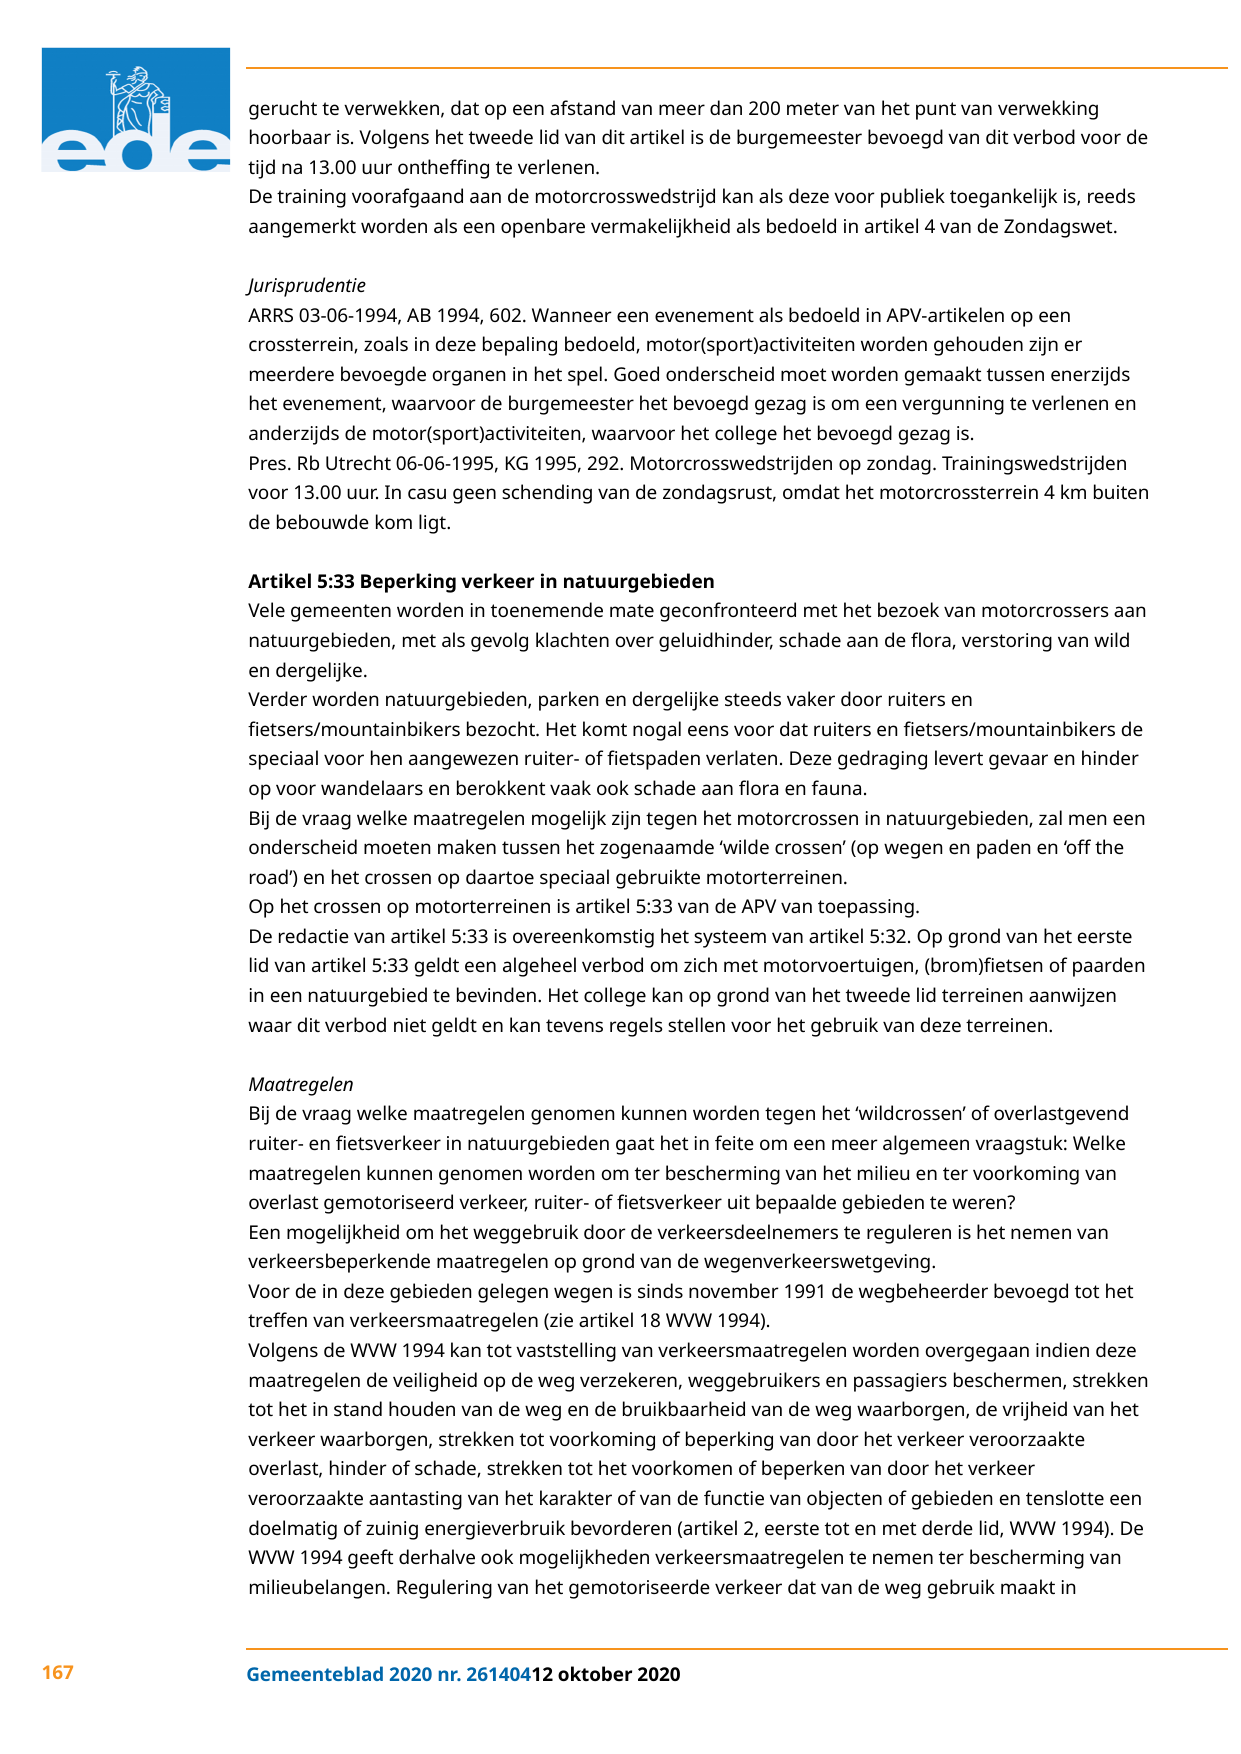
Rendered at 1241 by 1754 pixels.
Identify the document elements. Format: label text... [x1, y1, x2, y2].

text Vele gemeenten worden in toenemende mate geconfronteerd met het bezoek van motorcrossers aan natuurgebieden, met als gevolg klachten over geluidhinder, schade aan de flora, verstoring van wild en dergelijke. [248, 598, 1152, 683]
text Voor de in deze gebieden gelegen wegen is sinds november 1991 de wegbeheerder bevoegd tot het treffen van verkeersmaatregelen (zie artikel 18 WVW 1994). [248, 1278, 1152, 1333]
text De training voorafgaand aan de motorcrosswedstrijd kan als deze voor publiek toegankelijk is, reeds aangemerkt worden als een openbare vermakelijkheid als bedoeld in artikel 4 van de Zondagswet. [248, 183, 1152, 239]
text Volgens de WVW 1994 kan tot vaststelling van verkeersmaatregelen worden overgegaan indien deze maatregelen de veiligheid op de weg verzekeren, weggebruikers en passagiers beschermen, strekken tot het in stand houden van de weg en de bruikbaarheid van de weg waarborgen, de vrijheid van het verkeer waarborgen, strekken tot voorkoming of beperking van door het verkeer veroorzaakte overlast, hinder of schade, strekken tot het voorkomen of beperken van door het verkeer veroorzaakte aantasting van het karakter of van de functie van objecten of gebieden en tenslotte een doelmatig of zuinig energieverbruik bevorderen (artikel 2, eerste tot en met derde lid, WVW 1994). De WVW 1994 geeft derhalve ook mogelijkheden verkeersmaatregelen te nemen ter bescherming van milieubelangen. Regulering van het gemotoriseerde verkeer dat van de weg gebruik maakt in [248, 1337, 1152, 1600]
picture [41, 47, 231, 172]
text ARRS 03-06-1994, AB 1994, 602. Wanneer een evenement als bedoeld in APV-artikelen op een crossterrein, zoals in deze bepaling bedoeld, motor(sport)activiteiten worden gehouden zijn er meerdere bevoegde organen in het spel. Goed onderscheid moet worden gemaakt tussen enerzijds het evenement, waarvoor de burgemeester het bevoegd gezag is om een vergunning te verlenen en anderzijds de motor(sport)activiteiten, waarvoor het college het bevoegd gezag is. [248, 302, 1152, 446]
text Maatregelen [248, 1071, 1152, 1097]
text Een mogelijkheid om het weggebruik door de verkeersdeelnemers te reguleren is het nemen van verkeersbeperkende maatregelen op grond van de wegenverkeerswetgeving. [248, 1219, 1152, 1274]
text Pres. Rb Utrecht 06-06-1995, KG 1995, 292. Motorcrosswedstrijden op zondag. Trainingswedstrijden voor 13.00 uur. In casu geen schending van de zondagsrust, omdat het motorcrossterrein 4 km buiten de bebouwde kom ligt. [248, 450, 1152, 535]
text Op het crossen op motorterreinen is artikel 5:33 van de APV van toepassing. [248, 893, 1152, 919]
text gerucht te verwekken, dat op een afstand van meer dan 200 meter van het punt van verwekking hoorbaar is. Volgens het tweede lid van dit artikel is de burgemeester bevoegd van dit verbod voor de tijd na 13.00 uur ontheffing te verlenen. [248, 95, 1152, 180]
text Bij de vraag welke maatregelen mogelijk zijn tegen het motorcrossen in natuurgebieden, zal men een onderscheid moeten maken tussen het zogenaamde ‘wilde crossen’ (op wegen en paden en ‘off the road’) en het crossen op daartoe speciaal gebruikte motorterreinen. [248, 805, 1152, 890]
text De redactie van artikel 5:33 is overeenkomstig het systeem van artikel 5:32. Op grond van het eerste lid van artikel 5:33 geldt een algeheel verbod om zich met motorvoertuigen, (brom)fietsen of paarden in een natuurgebied te bevinden. Het college kan op grond van het tweede lid terreinen aanwijzen waar dit verbod niet geldt en kan tevens regels stellen voor het gebruik van deze terreinen. [248, 923, 1152, 1038]
text Verder worden natuurgebieden, parken en dergelijke steeds vaker door ruiters en fietsers/mountainbikers bezocht. Het komt nogal eens voor dat ruiters en fietsers/mountainbikers de speciaal voor hen aangewezen ruiter- of fietspaden verlaten. Deze gedraging levert gevaar en hinder op voor wandelaars en berokkent vaak ook schade aan flora en fauna. [248, 686, 1152, 801]
text Artikel 5:33 Beperking verkeer in natuurgebieden [248, 568, 1152, 594]
text Jurisprudentie [248, 272, 1152, 298]
text Bij de vraag welke maatregelen genomen kunnen worden tegen het ‘wildcrossen’ of overlastgevend ruiter- en fietsverkeer in natuurgebieden gaat het in feite om een meer algemeen vraagstuk: Welke maatregelen kunnen genomen worden om ter bescherming van het milieu en ter voorkoming van overlast gemotoriseerd verkeer, ruiter- of fietsverkeer uit bepaalde gebieden te weren? [248, 1101, 1152, 1215]
